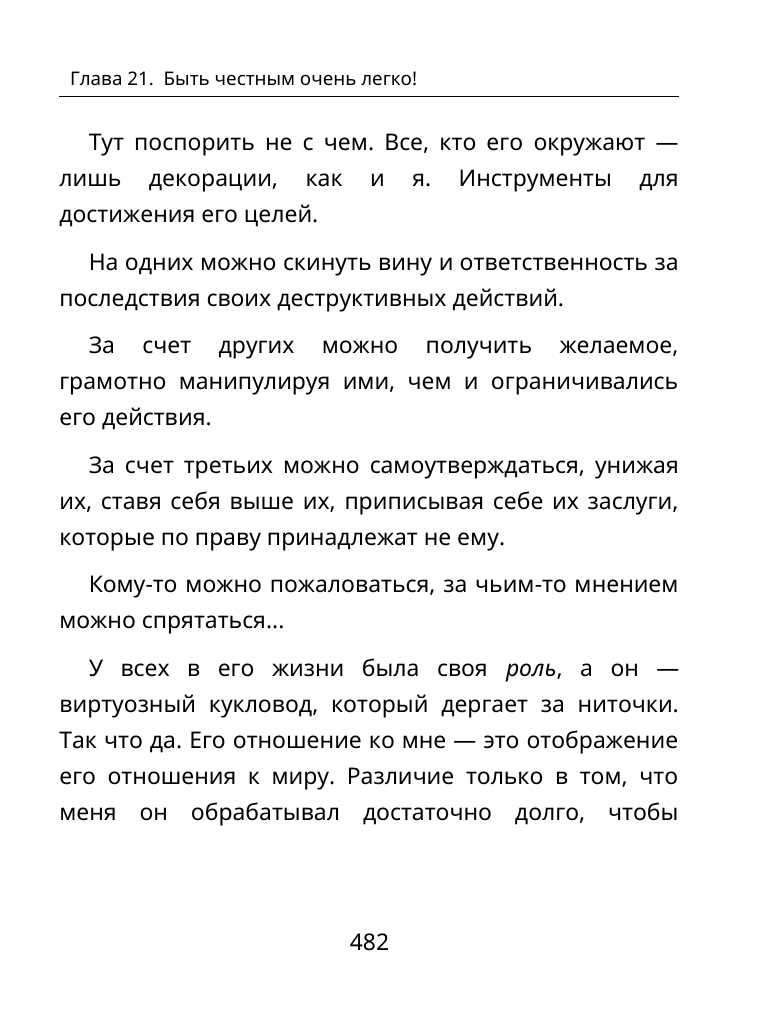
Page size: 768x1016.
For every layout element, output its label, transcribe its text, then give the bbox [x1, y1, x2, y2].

text Кому-то можно пожаловаться, за чьим-то мнением можно спрятаться... [59, 568, 679, 636]
text Тут поспорить не с чем. Все, кто его окружают — лишь декорации, как и я. Инструменты для достижения его целей. [59, 126, 679, 229]
text На одних можно скинуть вину и ответственность за последствия своих деструктивных действий. [59, 246, 679, 313]
text За счет третьих можно самоутверждаться, унижая их, ставя себя выше их, приписывая себе их заслуги, которые по праву принадлежат не ему. [59, 449, 679, 552]
text За счет других можно получить желаемое, грамотно манипулируя ими, чем и ограничивались его действия. [59, 329, 679, 432]
text У всех в его жизни была своя роль, а он — виртуозный кукловод, который дергает за ниточки. Так что да. Его отношение ко мне — это отображение его отношения к миру. Различие только в том, что меня он обрабатывал достаточно долго, чтобы [59, 652, 679, 827]
